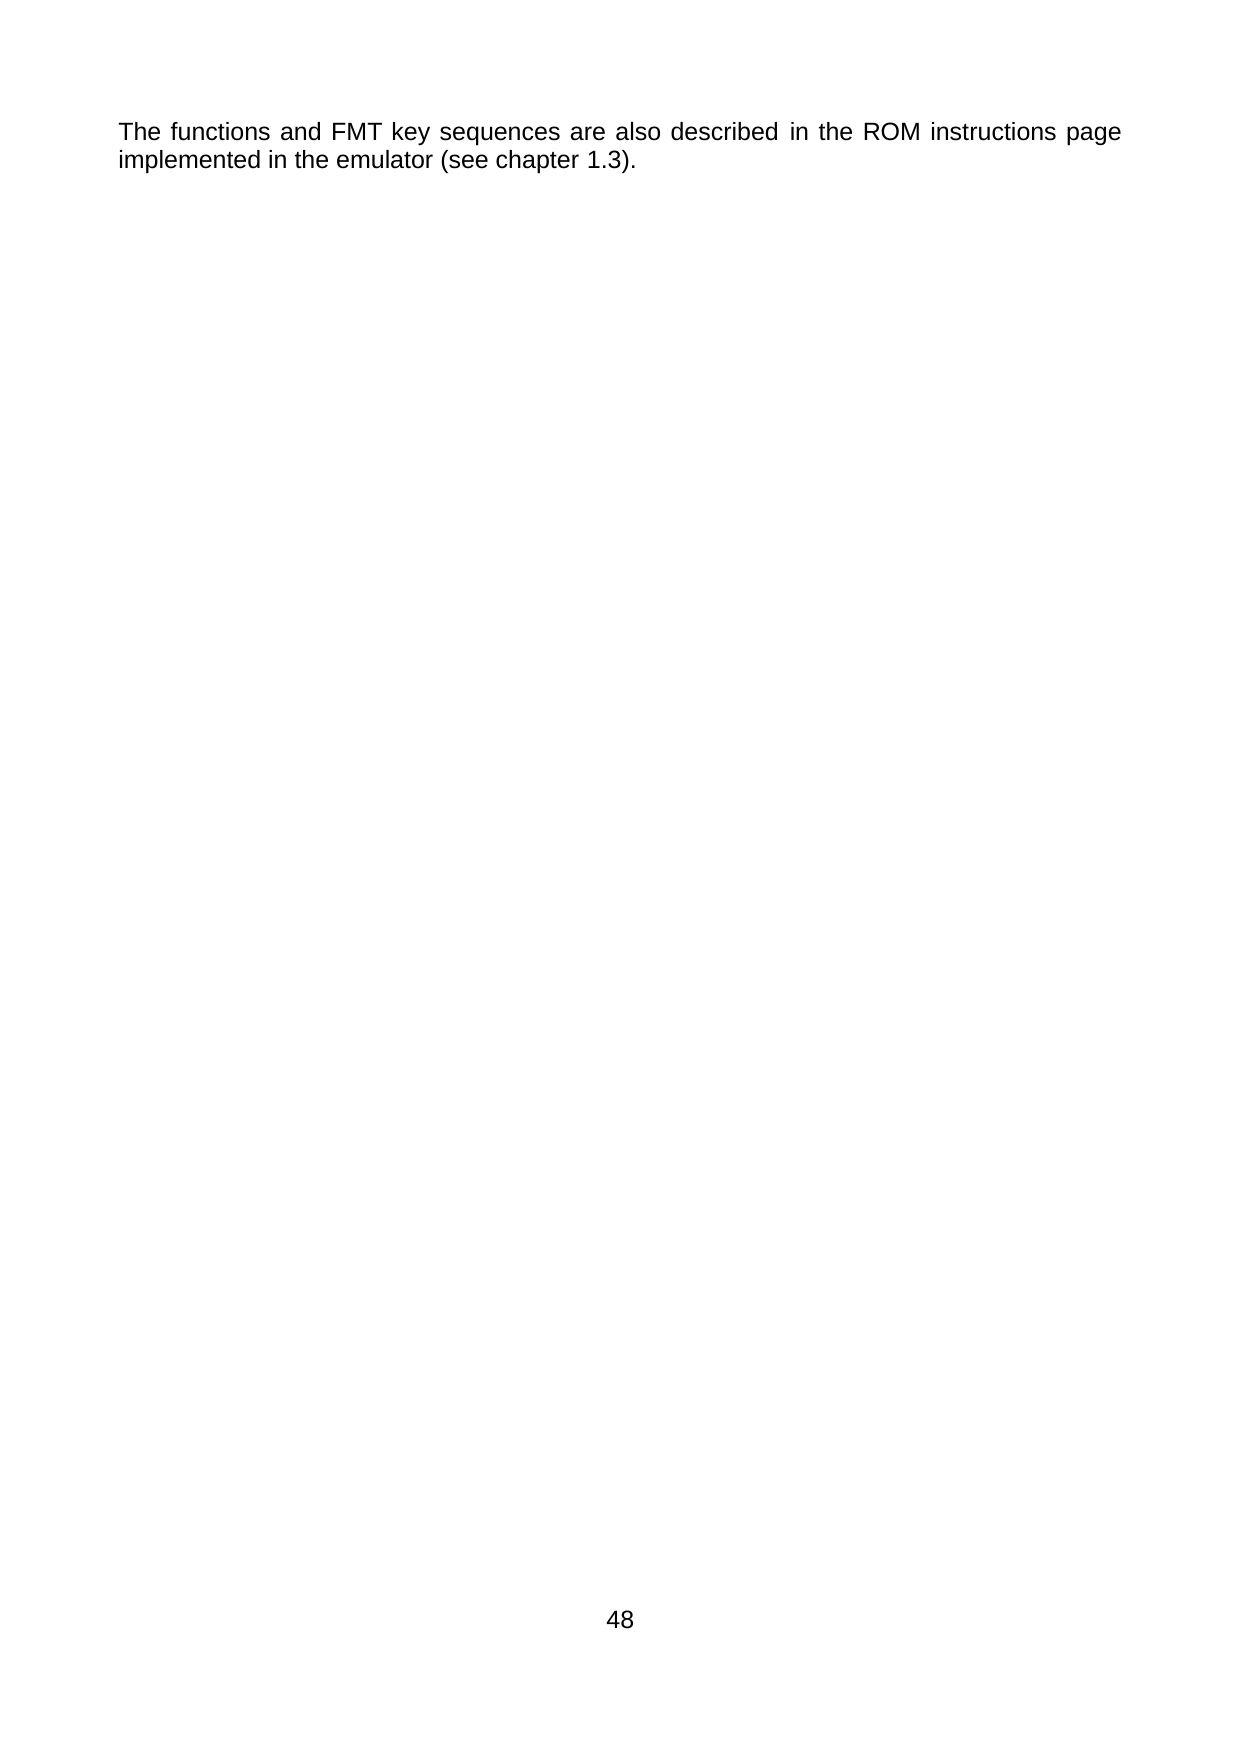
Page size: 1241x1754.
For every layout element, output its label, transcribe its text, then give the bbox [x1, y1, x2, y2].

text The functions and FMT key sequences are also described in the ROM instructions page implemented in the emulator (see chapter 1.3). [118, 118, 1122, 174]
